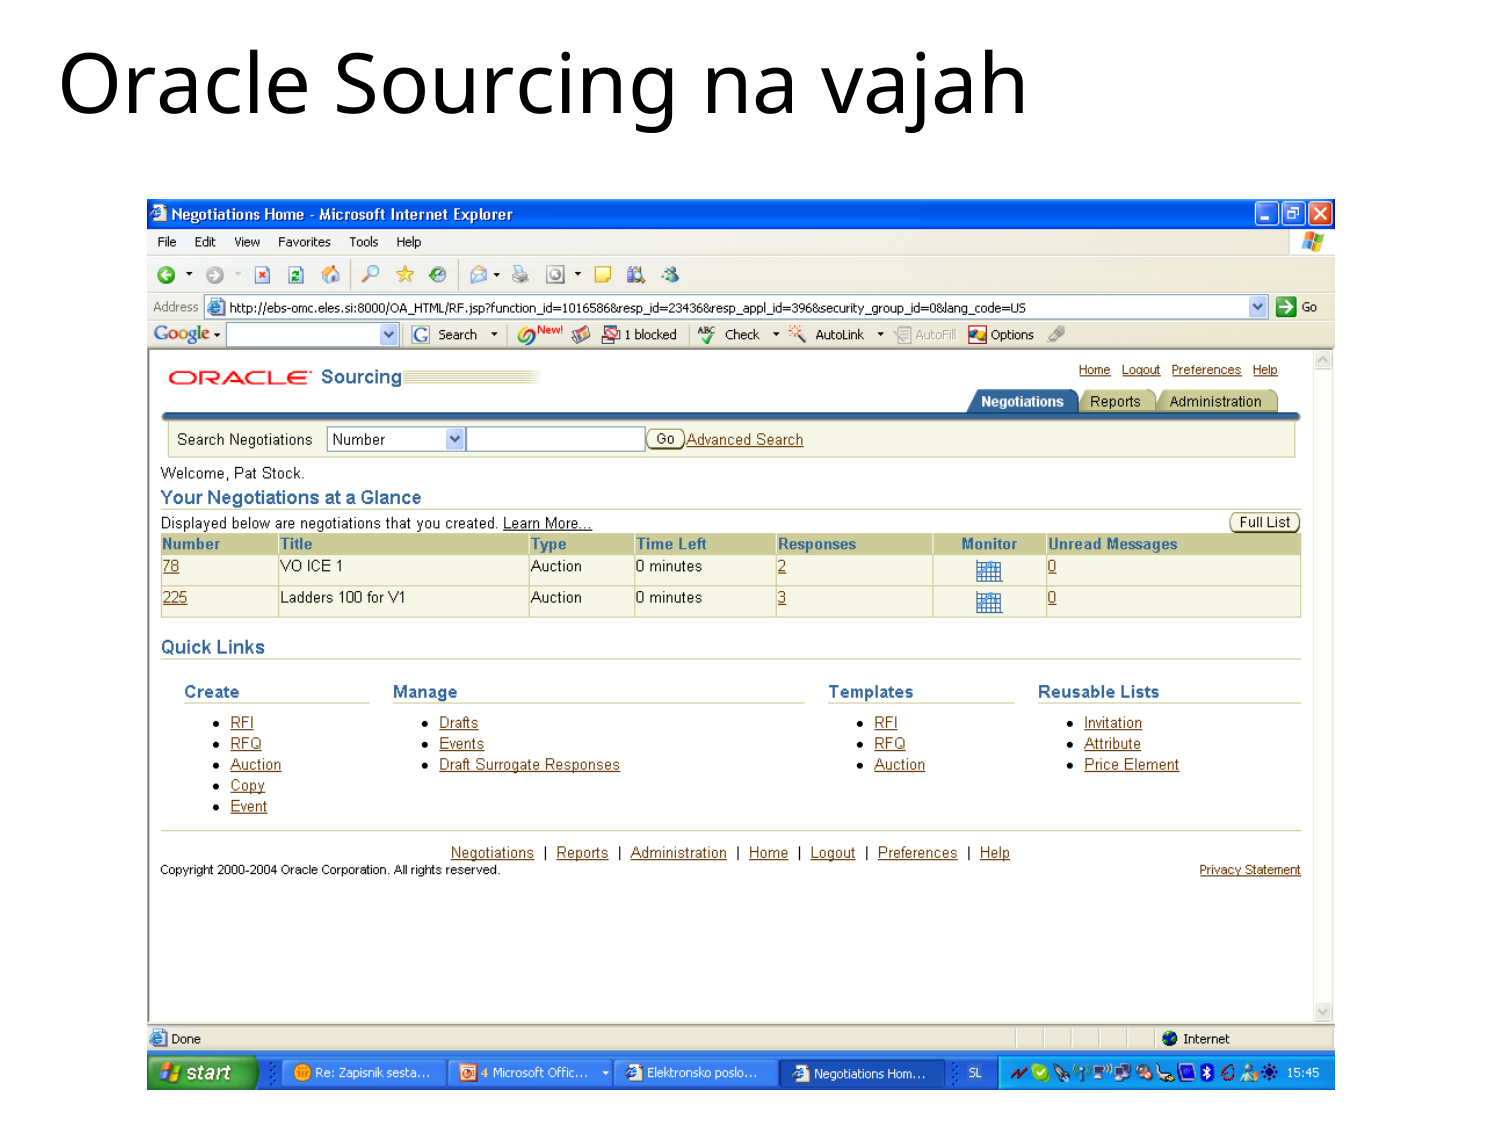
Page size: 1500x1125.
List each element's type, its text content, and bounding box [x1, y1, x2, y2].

picture [147, 199, 1335, 1090]
title Oracle Sourcing na vajah [42, 22, 1466, 138]
